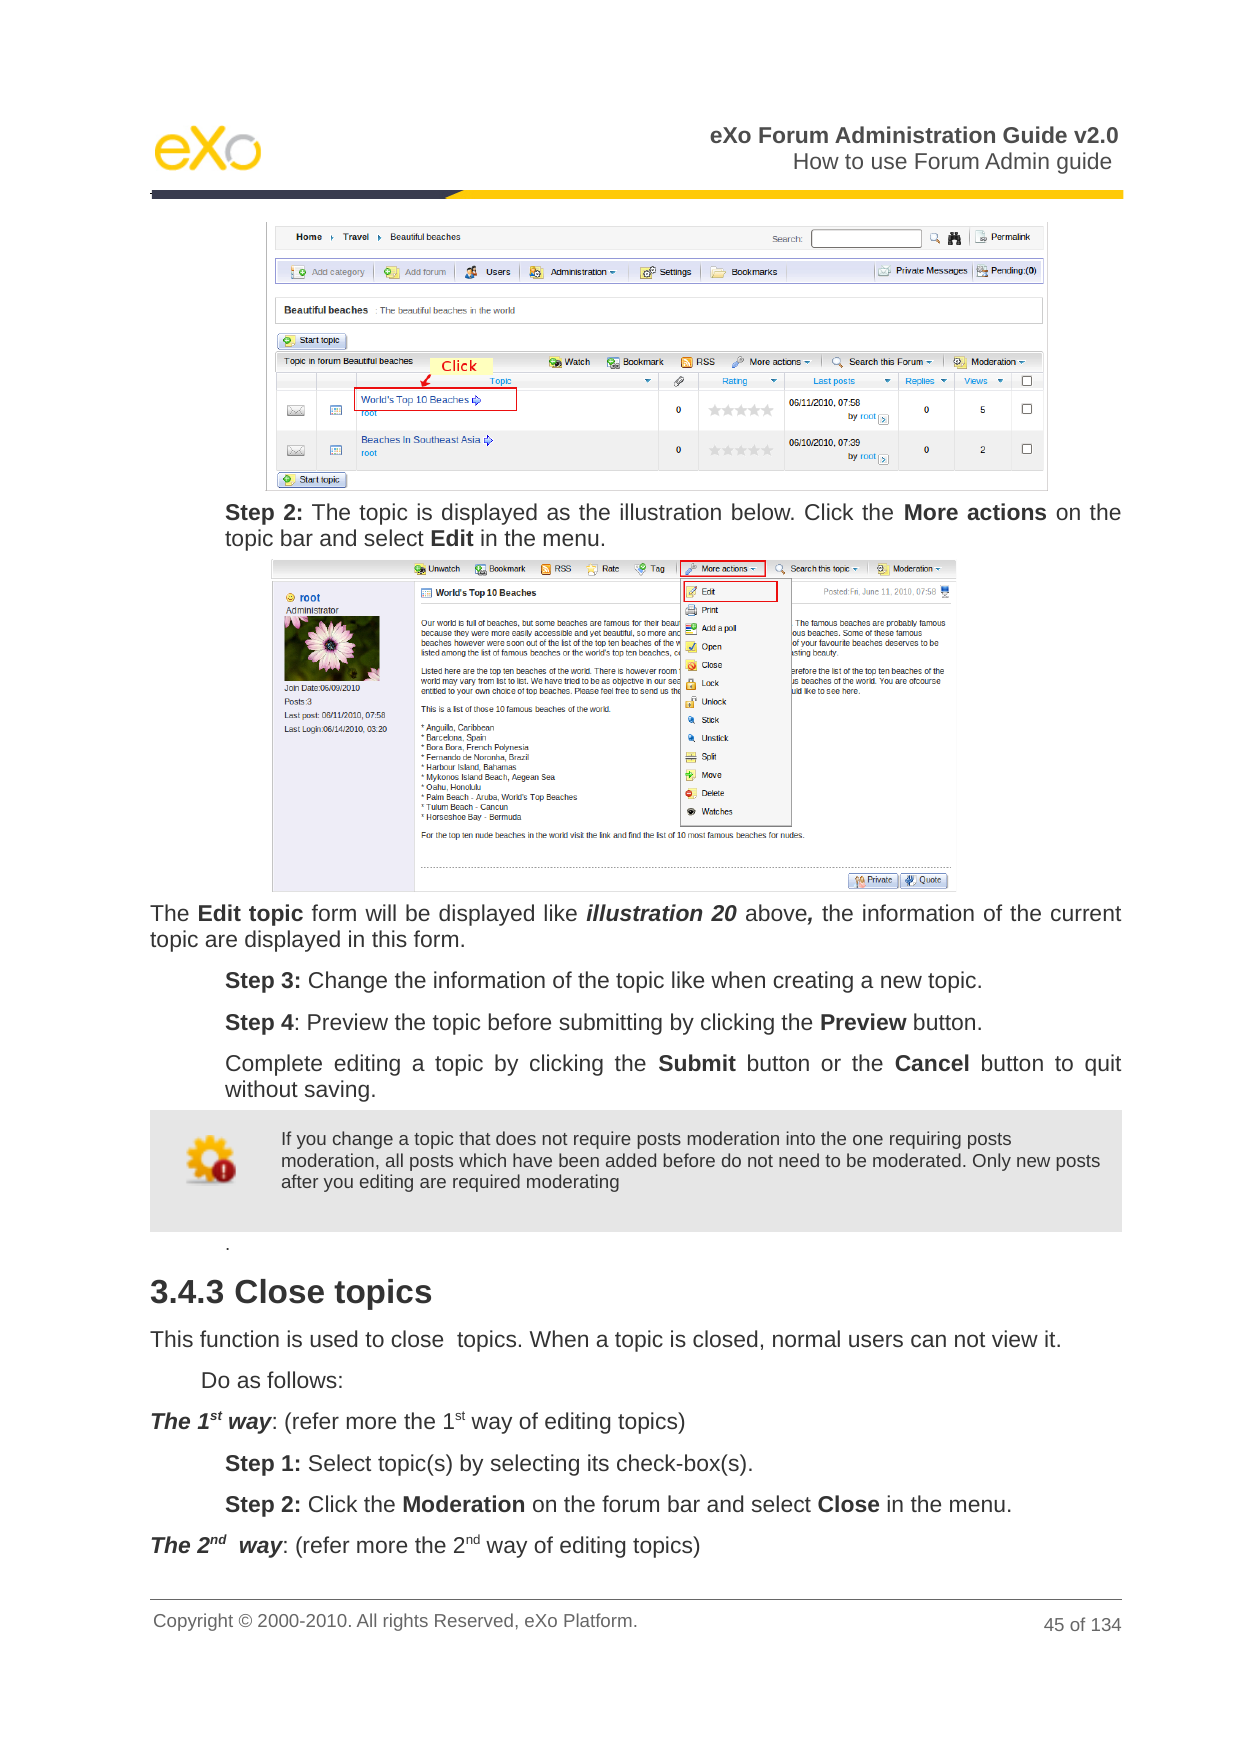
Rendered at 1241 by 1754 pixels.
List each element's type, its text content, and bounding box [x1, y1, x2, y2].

table_header If you change a topic that does not require posts moderation into the one requiring posts moderation, all posts which have been added before do not need to be moderated. Only new posts after you editing are required moderating [275, 1110, 1122, 1232]
list Step 3: Change the information of the topic like when creating a new topic. [187, 967, 1122, 993]
text The 1st way: (refer more the 1st way of editing topics) [150, 1408, 1122, 1435]
list Complete editing a topic by clicking the Submit button or the Cancel button to quit without saving. [187, 1050, 1122, 1103]
text Do as follows: [150, 1367, 1122, 1393]
list Step 1: Select topic(s) by selecting its check-box(s). [187, 1450, 1122, 1476]
list . [187, 1232, 1122, 1254]
list Step 2: The topic is displayed as the illustration below. Click the More actions on the topic bar and select Edit in the menu. [187, 491, 1122, 551]
text The 2nd way: (refer more the 2nd way of editing topics) [150, 1532, 1122, 1559]
picture [151, 190, 1124, 199]
picture [155, 125, 262, 171]
table_header [150, 1110, 275, 1232]
picture [265, 222, 1048, 491]
subtitle Close topics [150, 1272, 1122, 1311]
text This function is used to close topics. When a topic is closed, normal users can not view it. [150, 1326, 1122, 1352]
text The Edit topic form will be displayed like illustration 20 above, the information of the current topic are displayed in this form. [150, 892, 1122, 952]
picture [185, 1135, 236, 1186]
picture [271, 559, 957, 892]
list Step 4: Preview the topic before submitting by clicking the Preview button. [187, 1008, 1122, 1035]
list Step 2: Click the Moderation on the forum bar and select Close in the menu. [187, 1491, 1122, 1517]
